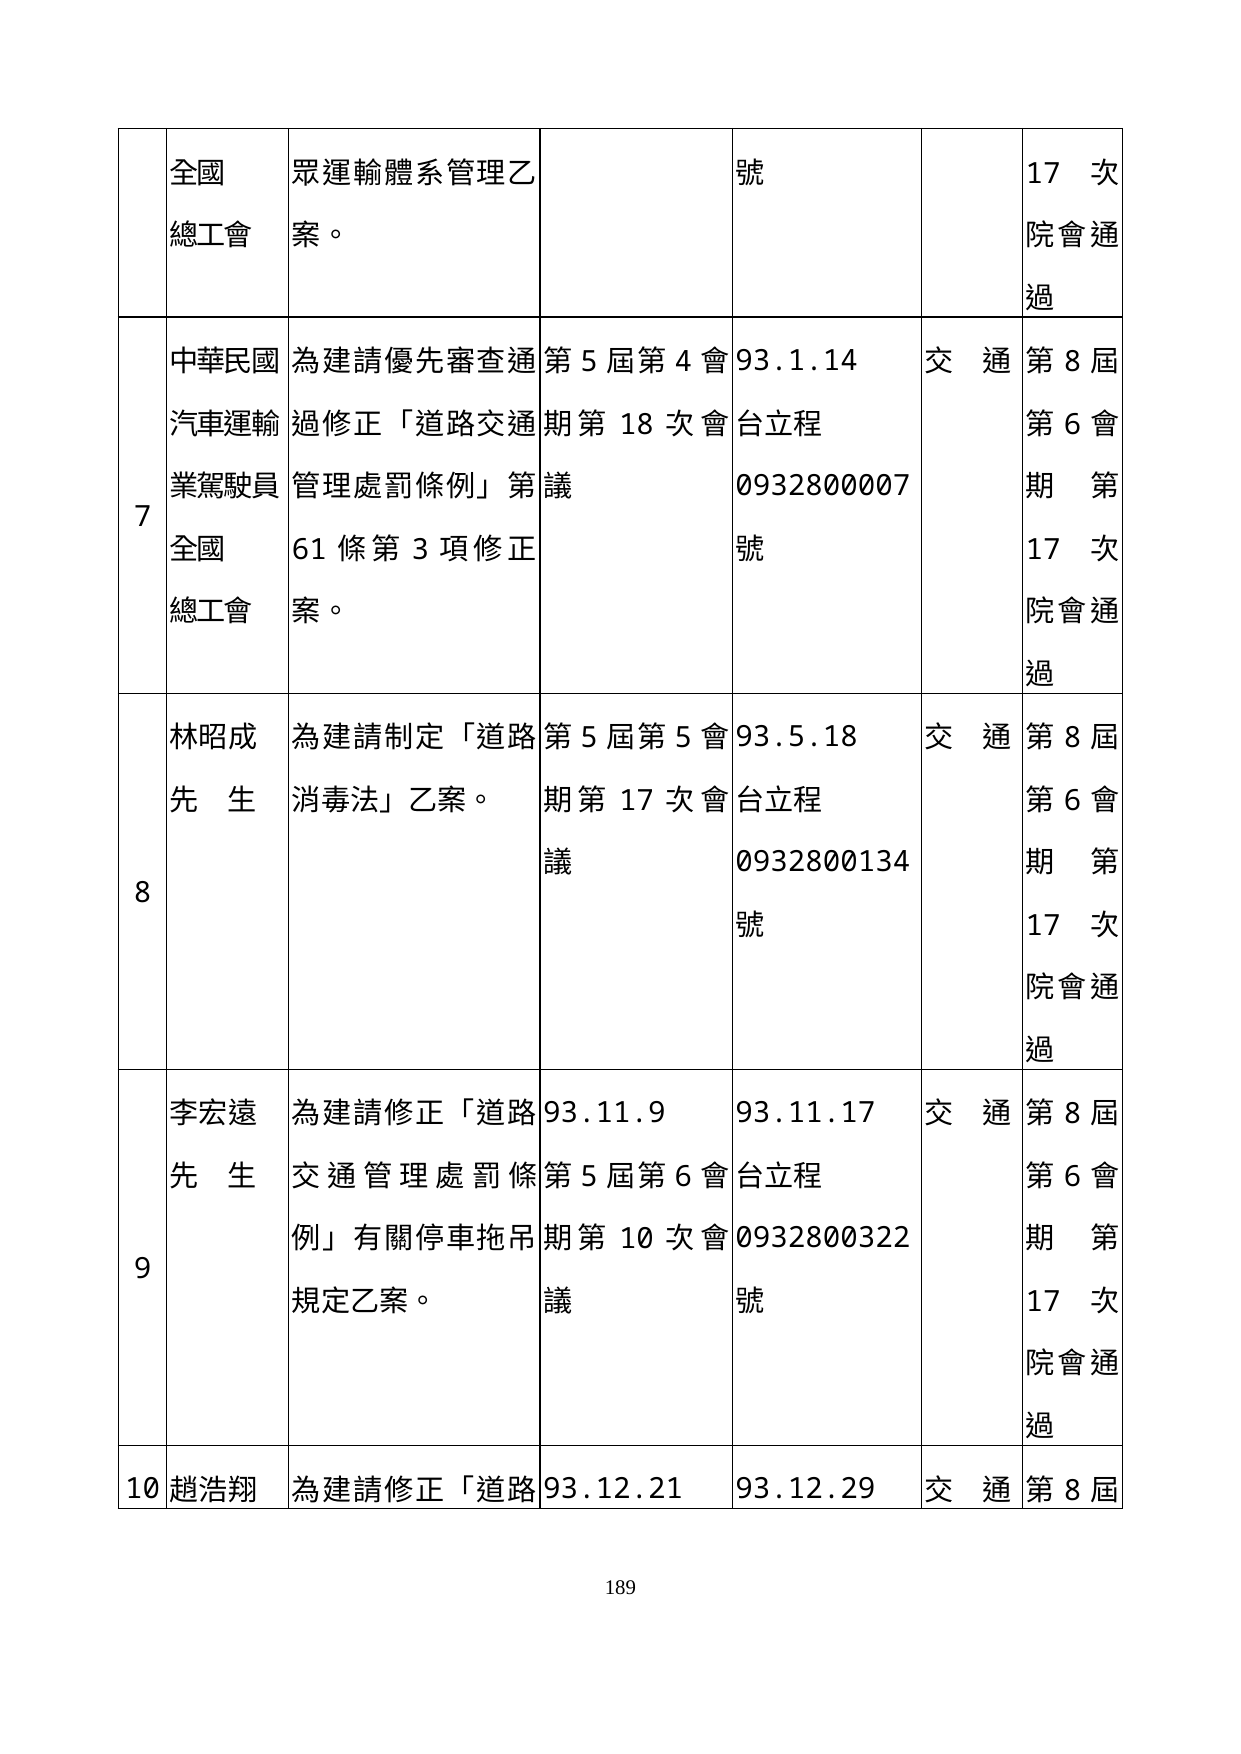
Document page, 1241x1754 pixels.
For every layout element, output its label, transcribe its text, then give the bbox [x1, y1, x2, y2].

table_cell 李宏遠 先生 [167, 1070, 288, 1444]
table_cell 第8屆 [1023, 1446, 1122, 1508]
table_cell 93.11.17 台立程 0932800322號 [733, 1070, 921, 1444]
table_cell 林昭成 先生 [167, 694, 288, 1068]
table_cell 第8屆第6會期第17次院會通過 [1023, 318, 1122, 692]
table_cell 為建請制定「道路消毒法」乙案。 [289, 694, 539, 1068]
table_cell 交 通 [922, 694, 1022, 1068]
table_cell 為建請修正「道路 [289, 1446, 539, 1508]
table_cell [922, 129, 1022, 316]
table_cell 8 [119, 694, 166, 1068]
table_cell 交 通 [922, 1446, 1022, 1508]
table_cell 93.5.18 台立程 0932800134號 [733, 694, 921, 1068]
table_cell 7 [119, 318, 166, 692]
table_cell 93.12.29 [733, 1446, 921, 1508]
table_cell 眾運輸體系管理乙案。 [289, 129, 539, 316]
table_cell 9 [119, 1070, 166, 1444]
table_cell 中華民國汽車運輸業駕駛員全國 總工會 [167, 318, 288, 692]
table_cell 趙浩翔 [167, 1446, 288, 1508]
table_cell 93.1.14 台立程 0932800007號 [733, 318, 921, 692]
table_cell 交 通 [922, 1070, 1022, 1444]
table_cell [541, 129, 732, 316]
table_cell 第5屆第4會期第18次會議 [541, 318, 732, 692]
table_cell 10 [119, 1446, 166, 1508]
table_cell 為建請修正「道路交通管理處罰條例」有關停車拖吊規定乙案。 [289, 1070, 539, 1444]
table_cell 號 [733, 129, 921, 316]
table_cell [119, 129, 166, 316]
table_cell 全國 總工會 [167, 129, 288, 316]
table_cell 93.12.21 [541, 1446, 732, 1508]
table_cell 第5屆第5會期第17次會議 [541, 694, 732, 1068]
table_cell 第8屆第6會期第17次院會通過 [1023, 1070, 1122, 1444]
table_cell 交 通 [922, 318, 1022, 692]
table_cell 17次院會通過 [1023, 129, 1122, 316]
table_cell 93.11.9 第5屆第6會期第10次會議 [541, 1070, 732, 1444]
table_cell 為建請優先審查通過修正「道路交通管理處罰條例」第61條第3項修正案。 [289, 318, 539, 692]
table_cell 第8屆第6會期第17次院會通過 [1023, 694, 1122, 1068]
